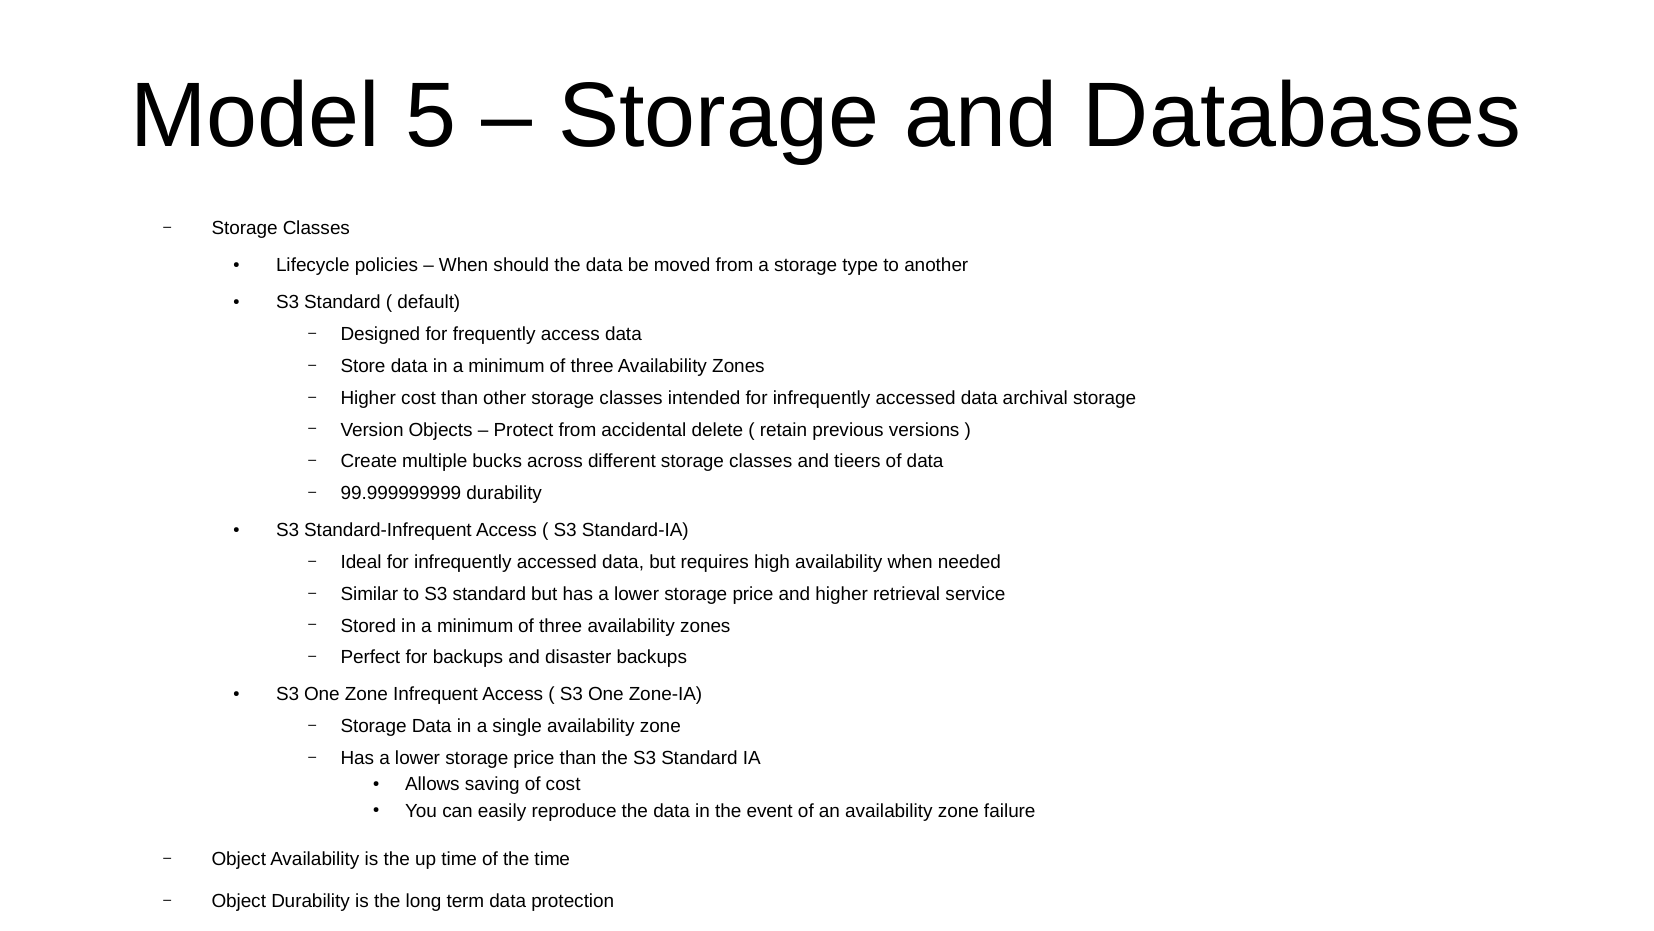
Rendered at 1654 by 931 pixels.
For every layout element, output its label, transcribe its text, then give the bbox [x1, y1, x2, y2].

title Model 5 – Storage and Databases [82, 37, 1571, 193]
list Storage Classes Lifecycle policies – When should the data be moved from a storage type to another S3 Standard ( default) Designed for frequently access data Store data in a minimum of three Availability Zones Higher cost than other storage classes intended for infrequently accessed data archival storage Version Objects – Protect from accidental delete ( retain previous versions ) Create multiple bucks across different storage classes and tieers of data 99.999999999 durability S3 Standard-Infrequent Access ( S3 Standard-IA) Ideal for infrequently accessed data, but requires high availability when needed Similar to S3 standard but has a lower storage price and higher retrieval service Stored in a minimum of three availability zones Perfect for backups and disaster backups S3 One Zone Infrequent Access ( S3 One Zone-IA) Storage Data in a single availability zone Has a lower storage price than the S3 Standard IA Allows saving of cost You can easily reproduce the data in the event of an availability zone failure Object Availability is the up time of the time Object Durability is the long term data protection [82, 217, 1621, 916]
